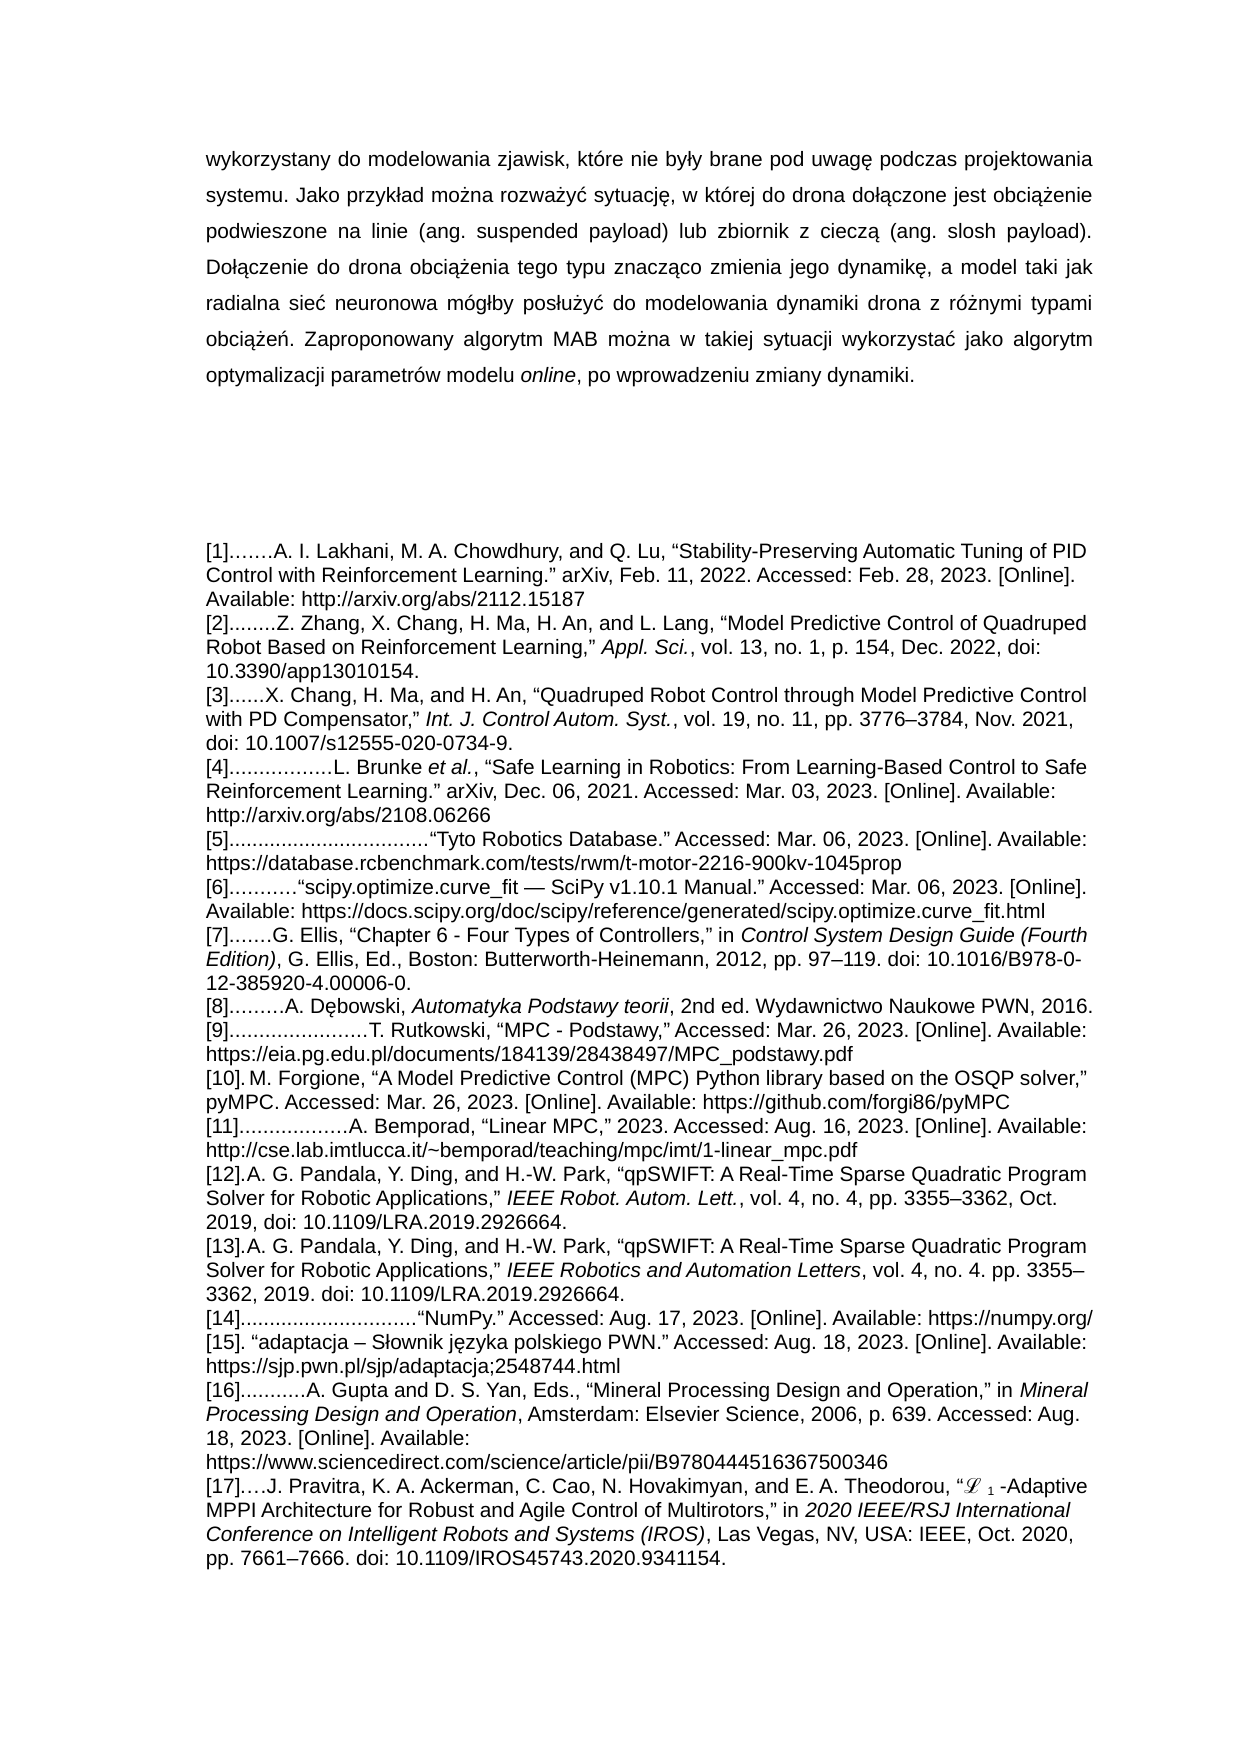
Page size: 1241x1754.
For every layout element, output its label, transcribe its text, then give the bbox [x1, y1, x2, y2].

text [17] J. Pravitra, K. A. Ackerman, C. Cao, N. Hovakimyan, and E. A. Theodorou, “ℒ 1 -Adaptive MPPI Architecture for Robust and Agile Control of Multirotors,” in 2020 IEEE/RSJ International Conference on Intelligent Robots and Systems (IROS), Las Vegas, NV, USA: IEEE, Oct. 2020, pp. 7661–7666. doi: 10.1109/IROS45743.2020.9341154. [206, 1473, 1093, 1569]
text [4] L. Brunke et al., “Safe Learning in Robotics: From Learning-Based Control to Safe Reinforcement Learning.” arXiv, Dec. 06, 2021. Accessed: Mar. 03, 2023. [Online]. Available: http://arxiv.org/abs/2108.06266 [206, 755, 1093, 827]
text [12] A. G. Pandala, Y. Ding, and H.-W. Park, “qpSWIFT: A Real-Time Sparse Quadratic Program Solver for Robotic Applications,” IEEE Robot. Autom. Lett., vol. 4, no. 4, pp. 3355–3362, Oct. 2019, doi: 10.1109/LRA.2019.2926664. [206, 1162, 1093, 1234]
text [1] A. I. Lakhani, M. A. Chowdhury, and Q. Lu, “Stability-Preserving Automatic Tuning of PID Control with Reinforcement Learning.” arXiv, Feb. 11, 2022. Accessed: Feb. 28, 2023. [Online]. Available: http://arxiv.org/abs/2112.15187 [206, 539, 1093, 611]
text [2] Z. Zhang, X. Chang, H. Ma, H. An, and L. Lang, “Model Predictive Control of Quadruped Robot Based on Reinforcement Learning,” Appl. Sci., vol. 13, no. 1, p. 154, Dec. 2022, doi: 10.3390/app13010154. [206, 611, 1093, 683]
text [13] A. G. Pandala, Y. Ding, and H.-W. Park, “qpSWIFT: A Real-Time Sparse Quadratic Program Solver for Robotic Applications,” IEEE Robotics and Automation Letters, vol. 4, no. 4. pp. 3355–3362, 2019. doi: 10.1109/LRA.2019.2926664. [206, 1234, 1093, 1306]
text [8] A. Dębowski, Automatyka Podstawy teorii, 2nd ed. Wydawnictwo Naukowe PWN, 2016. [206, 994, 1093, 1018]
text [3] X. Chang, H. Ma, and H. An, “Quadruped Robot Control through Model Predictive Control with PD Compensator,” Int. J. Control Autom. Syst., vol. 19, no. 11, pp. 3776–3784, Nov. 2021, doi: 10.1007/s12555-020-0734-9. [206, 683, 1093, 755]
text [10] M. Forgione, “A Model Predictive Control (MPC) Python library based on the OSQP solver,” pyMPC. Accessed: Mar. 26, 2023. [Online]. Available: https://github.com/forgi86/pyMPC [206, 1066, 1093, 1114]
text [6] “scipy.optimize.curve_fit — SciPy v1.10.1 Manual.” Accessed: Mar. 06, 2023. [Online]. Available: https://docs.scipy.org/doc/scipy/reference/generated/scipy.optimize.curve_fit.html [206, 874, 1093, 922]
text [7] G. Ellis, “Chapter 6 - Four Types of Controllers,” in Control System Design Guide (Fourth Edition), G. Ellis, Ed., Boston: Butterworth-Heinemann, 2012, pp. 97–119. doi: 10.1016/B978-0-12-385920-4.00006-0. [206, 922, 1093, 994]
text [11] A. Bemporad, “Linear MPC,” 2023. Accessed: Aug. 16, 2023. [Online]. Available: http://cse.lab.imtlucca.it/~bemporad/teaching/mpc/imt/1-linear_mpc.pdf [206, 1114, 1093, 1162]
text [16] A. Gupta and D. S. Yan, Eds., “Mineral Processing Design and Operation,” in Mineral Processing Design and Operation, Amsterdam: Elsevier Science, 2006, p. 639. Accessed: Aug. 18, 2023. [Online]. Available: https://www.sciencedirect.com/science/article/pii/B9780444516367500346 [206, 1378, 1093, 1473]
text [15] “adaptacja – Słownik języka polskiego PWN.” Accessed: Aug. 18, 2023. [Online]. Available: https://sjp.pwn.pl/sjp/adaptacja;2548744.html [206, 1330, 1093, 1378]
text [5] “Tyto Robotics Database.” Accessed: Mar. 06, 2023. [Online]. Available: https://database.rcbenchmark.com/tests/rwm/t-motor-2216-900kv-1045prop [206, 827, 1093, 874]
text [9] T. Rutkowski, “MPC - Podstawy,” Accessed: Mar. 26, 2023. [Online]. Available: https://eia.pg.edu.pl/documents/184139/28438497/MPC_podstawy.pdf [206, 1018, 1093, 1066]
text [14] “NumPy.” Accessed: Aug. 17, 2023. [Online]. Available: https://numpy.org/ [206, 1306, 1093, 1330]
text wykorzystany do modelowania zjawisk, które nie były brane pod uwagę podczas projektowania systemu. Jako przykład można rozważyć sytuację, w której do drona dołączone jest obciążenie podwieszone na linie (ang. suspended payload) lub zbiornik z cieczą (ang. slosh payload). Dołączenie do drona obciążenia tego typu znacząco zmienia jego dynamikę, a model taki jak radialna sieć neuronowa mógłby posłużyć do modelowania dynamiki drona z różnymi typami obciążeń. Zaproponowany algorytm MAB można w takiej sytuacji wykorzystać jako algorytm optymalizacji parametrów modelu online, po wprowadzeniu zmiany dynamiki. [206, 147, 1093, 387]
